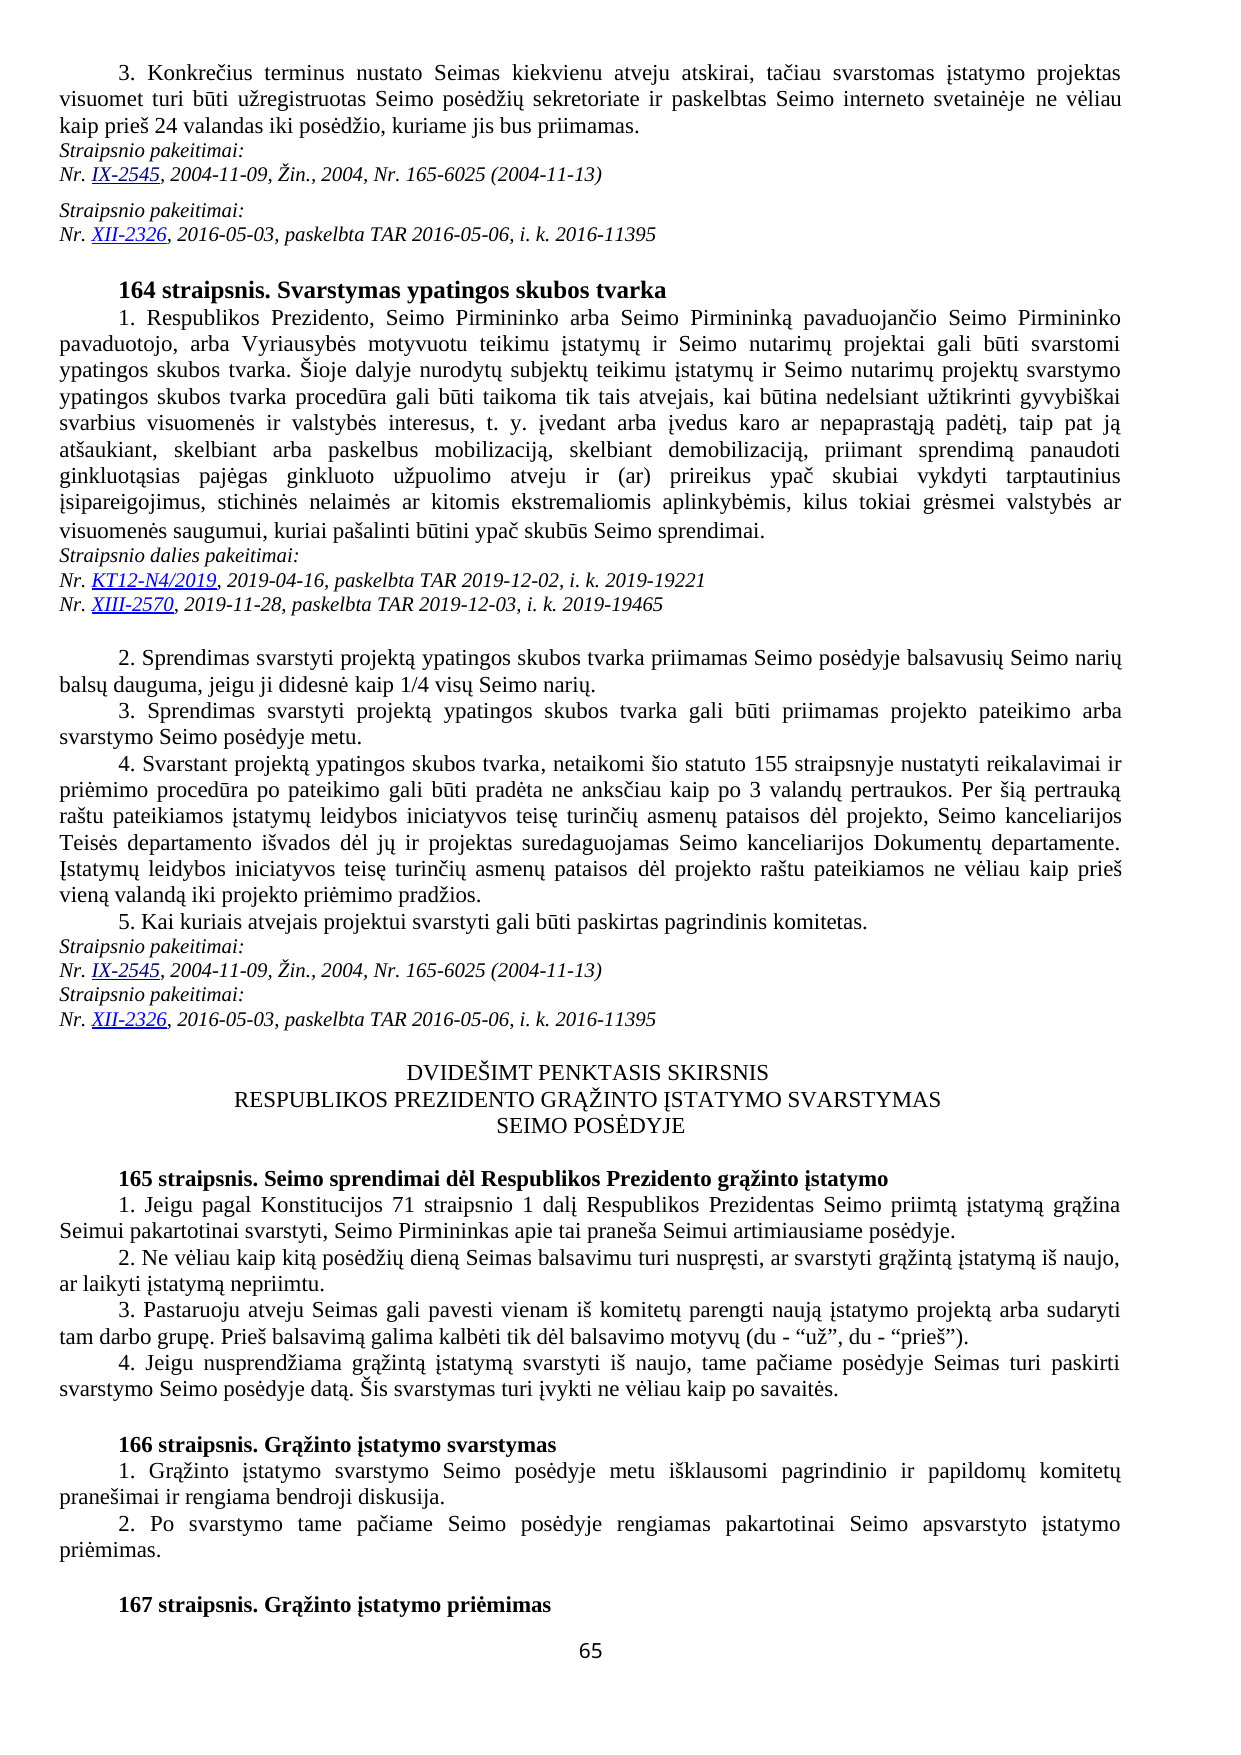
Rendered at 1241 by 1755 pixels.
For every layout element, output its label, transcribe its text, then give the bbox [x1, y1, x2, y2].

text Nr. IX-2545, 2004-11-09, Žin., 2004, Nr. 165-6025 (2004-11-13) [59, 162, 1122, 186]
text Nr. XII-2326, 2016-05-03, paskelbta TAR 2016-05-06, i. k. 2016-11395 [59, 1006, 1122, 1031]
text 1. Grąžinto įstatymo svarstymo Seimo posėdyje metu išklausomi pagrindinio ir papildomų komitetų pranešimai ir rengiama bendroji diskusija. [59, 1457, 1122, 1510]
text Straipsnio pakeitimai: [59, 138, 1122, 162]
text Nr. XII-2326, 2016-05-03, paskelbta TAR 2016-05-06, i. k. 2016-11395 [59, 222, 1122, 246]
text 164 straipsnis. Svarstymas ypatingos skubos tvarka [59, 275, 1122, 304]
text 4. Svarstant projektą ypatingos skubos tvarka, netaikomi šio statuto 155 straipsnyje nustatyti reikalavimai ir priėmimo procedūra po pateikimo gali būti pradėta ne anksčiau kaip po 3 valandų pertraukos. Per šią pertrauką raštu pateikiamos įstatymų leidybos iniciatyvos teisę turinčių asmenų pataisos dėl projekto, Seimo kanceliarijos Teisės departamento išvados dėl jų ir projektas suredaguojamas Seimo kanceliarijos Dokumentų departamente. Įstatymų leidybos iniciatyvos teisę turinčių asmenų pataisos dėl projekto raštu pateikiamos ne vėliau kaip prieš vieną valandą iki projekto priėmimo pradžios. [59, 750, 1122, 908]
text 5. Kai kuriais atvejais projektui svarstyti gali būti paskirtas pagrindinis komitetas. [59, 908, 1122, 934]
text 2. Po svarstymo tame pačiame Seimo posėdyje rengiamas pakartotinai Seimo apsvarstyto įstatymo priėmimas. [59, 1510, 1122, 1562]
text Nr. IX-2545, 2004-11-09, Žin., 2004, Nr. 165-6025 (2004-11-13) [59, 958, 1122, 982]
text Straipsnio pakeitimai: [59, 934, 1122, 958]
text 166 straipsnis. Grąžinto įstatymo svarstymas [59, 1431, 1122, 1457]
text 3. Sprendimas svarstyti projektą ypatingos skubos tvarka gali būti priimamas projekto pateikimo arba svarstymo Seimo posėdyje metu. [59, 697, 1122, 750]
text 1. Respublikos Prezidento, Seimo Pirmininko arba Seimo Pirmininką pavaduojančio Seimo Pirmininko pavaduotojo, arba Vyriausybės motyvuotu teikimu įstatymų ir Seimo nutarimų projektai gali būti svarstomi ypatingos skubos tvarka. Šioje dalyje nurodytų subjektų teikimu įstatymų ir Seimo nutarimų projektų svarstymo ypatingos skubos tvarka procedūra gali būti taikoma tik tais atvejais, kai būtina nedelsiant užtikrinti gyvybiškai svarbius visuomenės ir valstybės interesus, t. y. įvedant arba įvedus karo ar nepaprastąją padėtį, taip pat ją atšaukiant, skelbiant arba paskelbus mobilizaciją, skelbiant demobilizaciją, priimant sprendimą panaudoti ginkluotąsias pajėgas ginkluoto užpuolimo atveju ir (ar) prireikus ypač skubiai vykdyti tarptautinius įsipareigojimus, stichinės nelaimės ar kitomis ekstremaliomis aplinkybėmis, kilus tokiai grėsmei valstybės ar visuomenės saugumui, kuriai pašalinti būtini ypač skubūs Seimo sprendimai. [59, 304, 1122, 543]
text 2. Ne vėliau kaip kitą posėdžių dieną Seimas balsavimu turi nuspręsti, ar svarstyti grąžintą įstatymą iš naujo, ar laikyti įstatymą nepriimtu. [59, 1244, 1122, 1296]
text 3. Pastaruoju atveju Seimas gali pavesti vienam iš komitetų parengti naują įstatymo projektą arba sudaryti tam darbo grupę. Prieš balsavimą galima kalbėti tik dėl balsavimo motyvų (du - “už”, du - “prieš”). [59, 1296, 1122, 1349]
text RESPUBLIKOS PREZIDENTO GRĄŽINTO ĮSTATYMO SVARSTYMAS [59, 1086, 1122, 1112]
text 165 straipsnis. Seimo sprendimai dėl Respublikos Prezidento grąžinto įstatymo [59, 1165, 1122, 1191]
text 3. Konkrečius terminus nustato Seimas kiekvienu atveju atskirai, tačiau svarstomas įstatymo projektas visuomet turi būti užregistruotas Seimo posėdžių sekretoriate ir paskelbtas Seimo interneto svetainėje ne vėliau kaip prieš 24 valandas iki posėdžio, kuriame jis bus priimamas. [59, 59, 1122, 138]
text Straipsnio dalies pakeitimai: [59, 543, 1122, 567]
text SEIMO POSĖDYJE [59, 1112, 1122, 1138]
text Straipsnio pakeitimai: [59, 198, 1122, 222]
text Straipsnio pakeitimai: [59, 982, 1122, 1006]
text Nr. KT12-N4/2019, 2019-04-16, paskelbta TAR 2019-12-02, i. k. 2019-19221 [59, 567, 1122, 592]
text 167 straipsnis. Grąžinto įstatymo priėmimas [59, 1591, 1122, 1617]
text 4. Jeigu nusprendžiama grąžintą įstatymą svarstyti iš naujo, tame pačiame posėdyje Seimas turi paskirti svarstymo Seimo posėdyje datą. Šis svarstymas turi įvykti ne vėliau kaip po savaitės. [59, 1349, 1122, 1402]
text DVIDEŠIMT PENKTASIS SKIRSNIS [59, 1059, 1122, 1086]
text Nr. XIII-2570, 2019-11-28, paskelbta TAR 2019-12-03, i. k. 2019-19465 [59, 592, 1122, 616]
text 1. Jeigu pagal Konstitucijos 71 straipsnio 1 dalį Respublikos Prezidentas Seimo priimtą įstatymą grąžina Seimui pakartotinai svarstyti, Seimo Pirmininkas apie tai praneša Seimui artimiausiame posėdyje. [59, 1191, 1122, 1244]
text 2. Sprendimas svarstyti projektą ypatingos skubos tvarka priimamas Seimo posėdyje balsavusių Seimo narių balsų dauguma, jeigu ji didesnė kaip 1/4 visų Seimo narių. [59, 644, 1122, 697]
